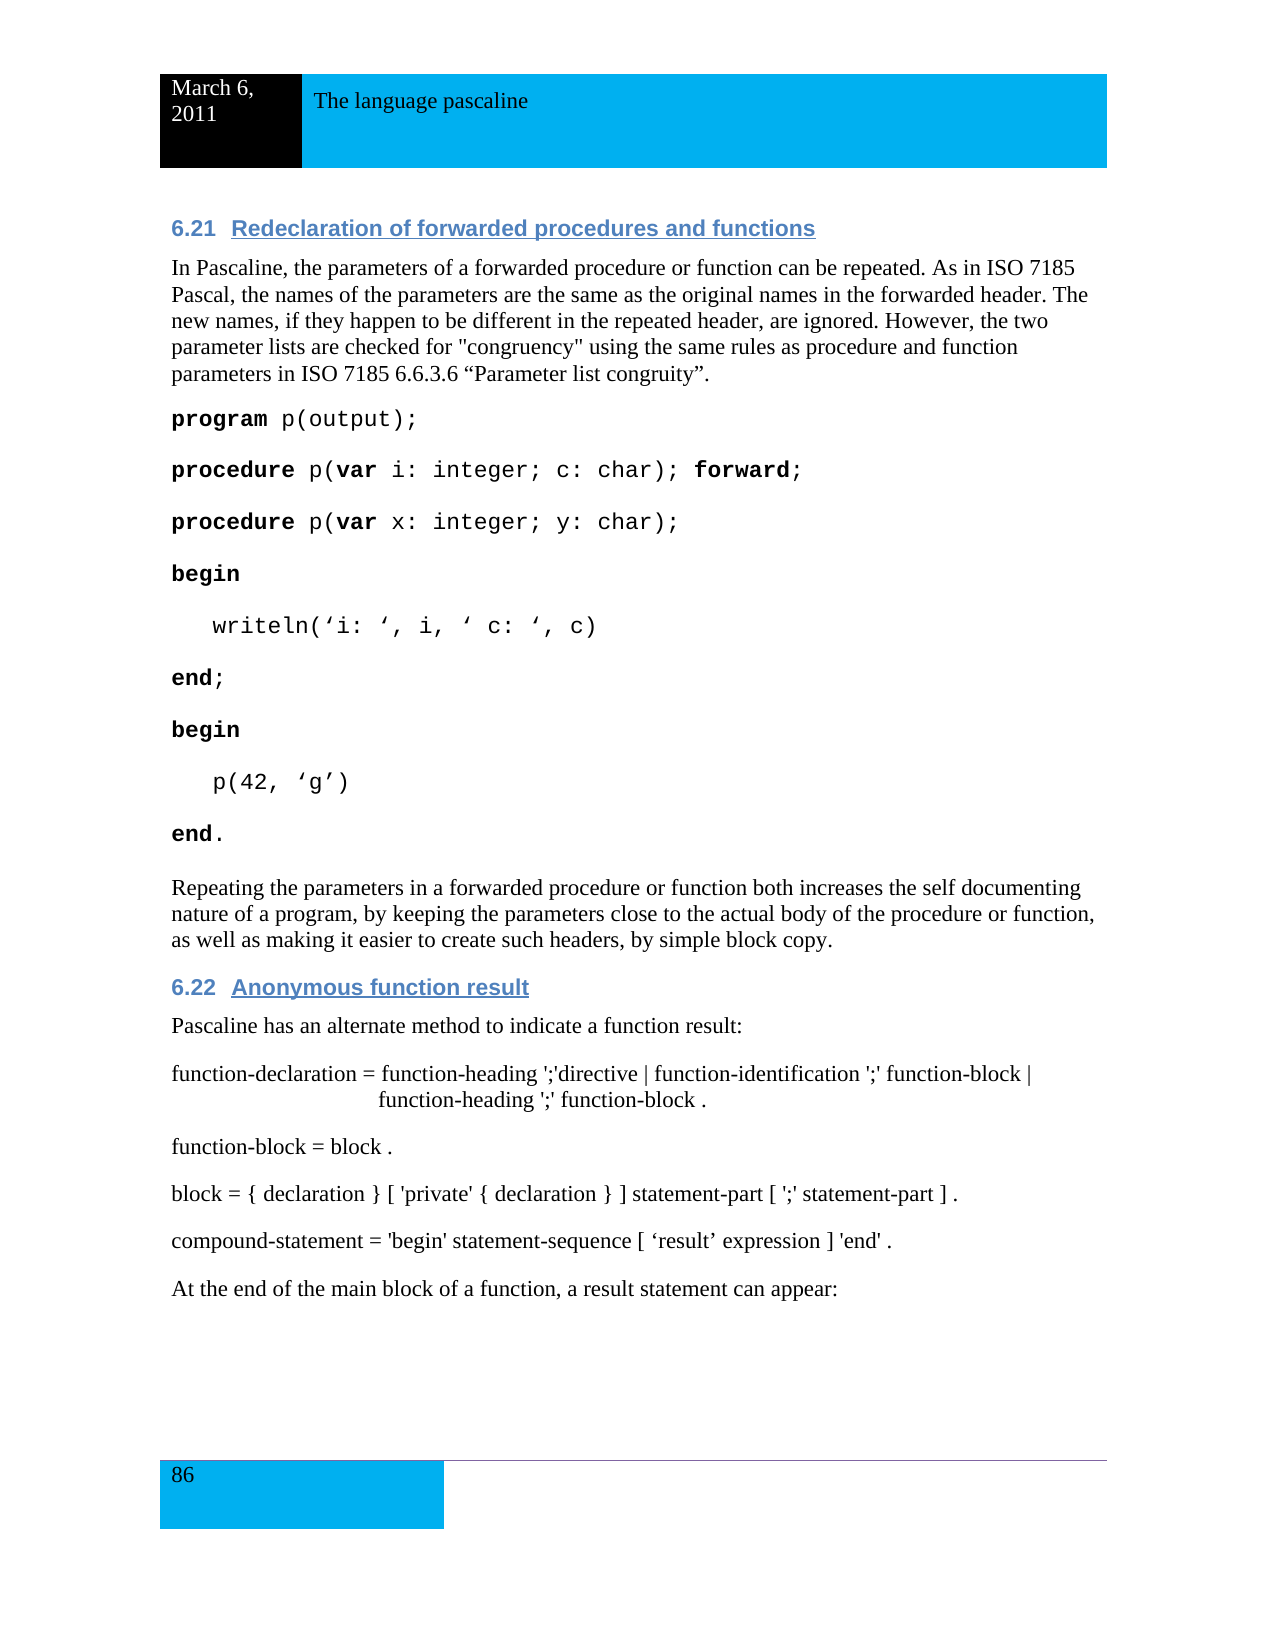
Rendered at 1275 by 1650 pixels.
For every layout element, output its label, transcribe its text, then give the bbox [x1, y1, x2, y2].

text writeln(‘i: ‘, i, ‘ c: ‘, c) [171, 614, 1118, 640]
text compound-statement = 'begin' statement-sequence [ ‘result’ expression ] 'end' . [171, 1228, 1118, 1254]
text function-declaration = function-heading ';'directive | function-identification ';' function-block | function-heading ';' function-block . [171, 1060, 1118, 1112]
text program p(output); [171, 407, 1118, 433]
text procedure p(var i: integer; c: char); forward; [171, 459, 1118, 485]
text Pascaline has an alternate method to indicate a function result: [171, 1012, 1118, 1039]
text end. [171, 822, 1118, 848]
text procedure p(var x: integer; y: char); [171, 511, 1118, 537]
text p(42, ‘g’) [171, 770, 1118, 796]
text begin [171, 562, 1118, 588]
text block = { declaration } [ 'private' { declaration } ] statement-part [ ';' statement-part ] . [171, 1180, 1118, 1207]
text At the end of the main block of a function, a result statement can appear: [171, 1275, 1118, 1301]
subtitle Anonymous function result [171, 974, 1118, 1000]
text Repeating the parameters in a forwarded procedure or function both increases the self documenting nature of a program, by keeping the parameters close to the actual body of the procedure or function, as well as making it easier to create such headers, by simple block copy. [171, 874, 1118, 953]
text function-block = block . [171, 1133, 1118, 1159]
text In Pascaline, the parameters of a forwarded procedure or function can be repeated. As in ISO 7185 Pascal, the names of the parameters are the same as the original names in the forwarded header. The new names, if they happen to be different in the repeated header, are ignored. However, the two parameter lists are checked for "congruency" using the same rules as procedure and function parameters in ISO 7185 6.6.3.6 “Parameter list congruity”. [171, 254, 1118, 386]
text begin [171, 718, 1118, 744]
subtitle Redeclaration of forwarded procedures and functions [171, 215, 1118, 242]
text end; [171, 666, 1118, 692]
